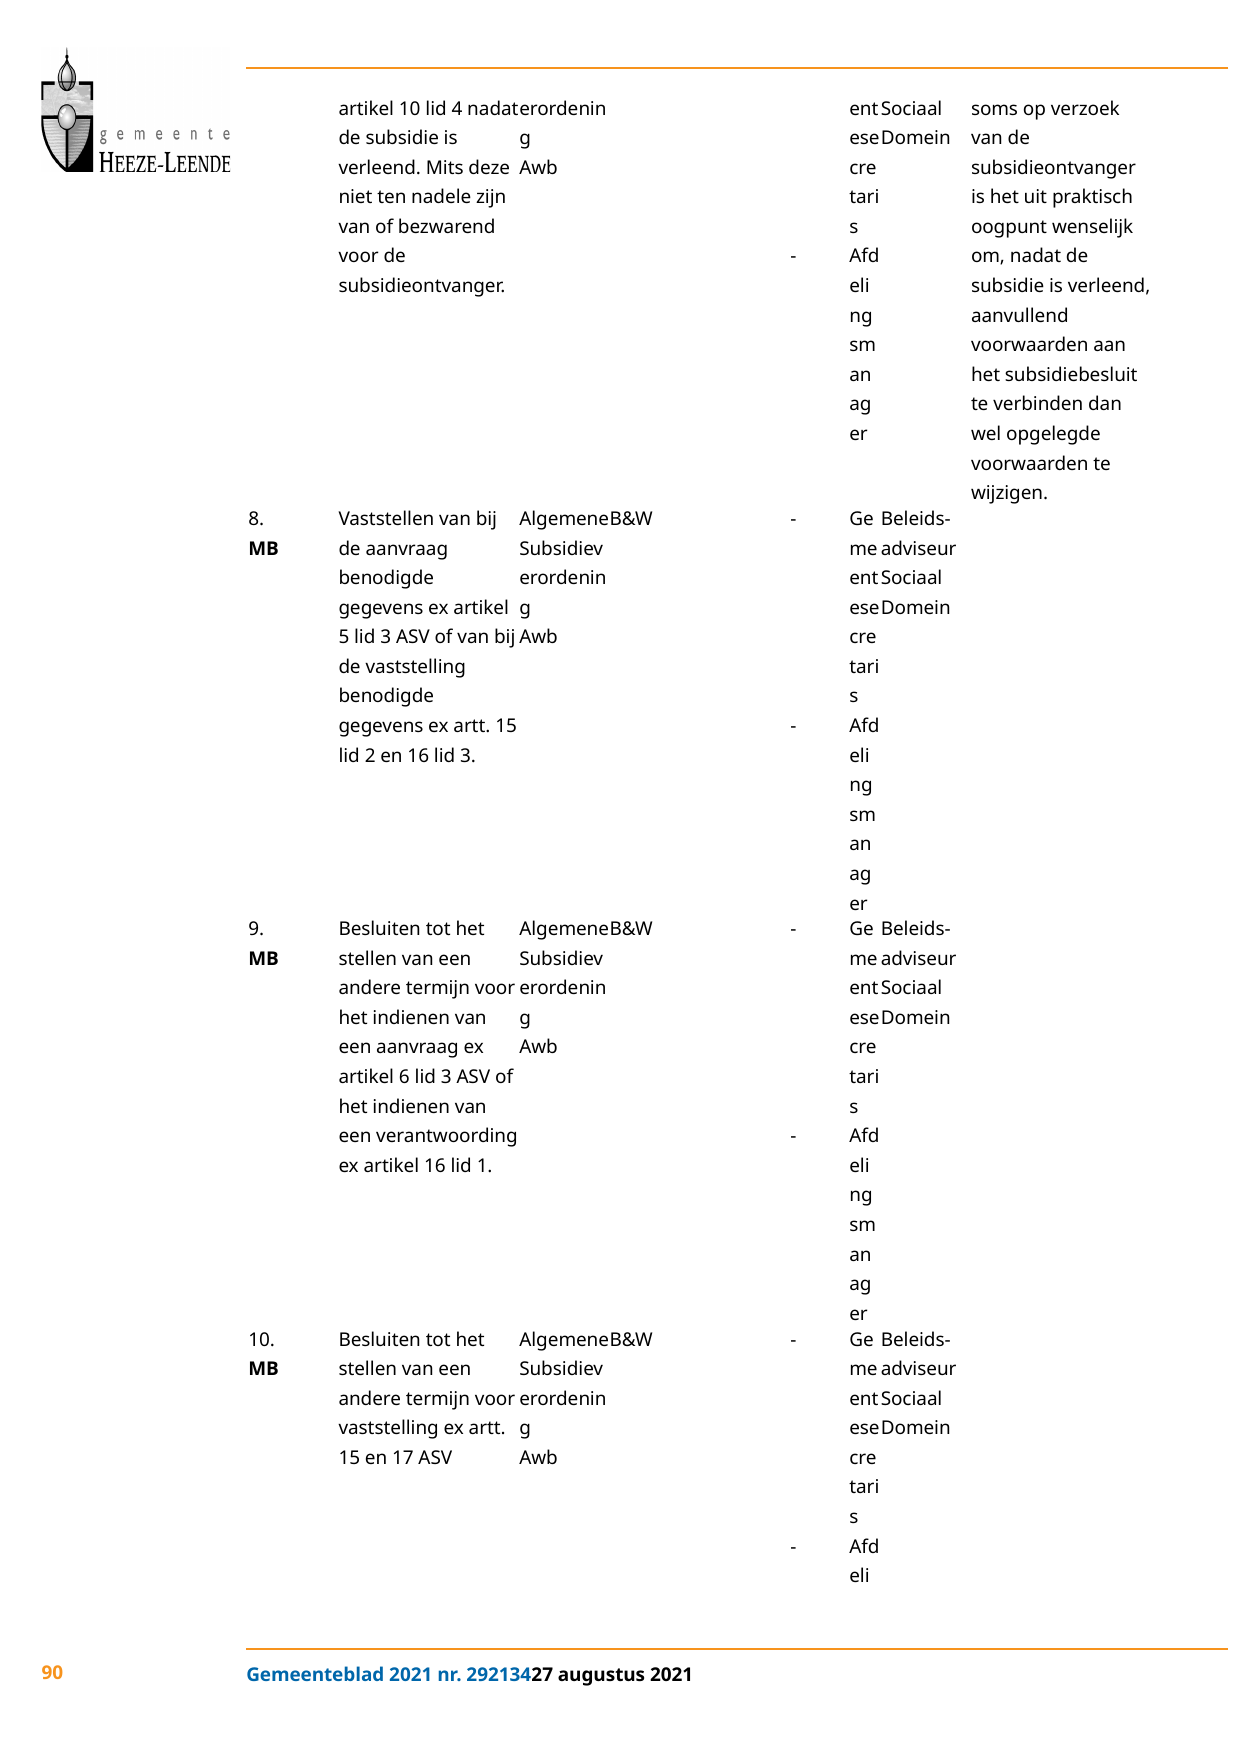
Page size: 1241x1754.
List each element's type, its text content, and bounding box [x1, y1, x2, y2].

table_cell [971, 1326, 1152, 1588]
table_cell [971, 505, 1152, 915]
table_cell Gemeentesecretaris Afdelingsmanager [790, 505, 881, 915]
picture [41, 47, 231, 172]
table_cell B&W [609, 1326, 790, 1588]
table_cell Gemeentesecretaris Afdeli [790, 1326, 881, 1588]
table_cell Algemene Subsidieverordening Awb [519, 505, 609, 915]
table_cell erordening Awb [519, 95, 609, 505]
table_cell entesecretaris Afdelingsmanager [790, 95, 881, 505]
table_cell [248, 95, 338, 505]
table_cell Besluiten tot het stellen van een andere termijn voor vaststelling ex artt. 15 en 17 ASV [338, 1326, 519, 1588]
table_cell Beleids-adviseur Sociaal Domein [881, 505, 971, 915]
table_cell soms op verzoek van de subsidieontvanger is het uit praktisch oogpunt wenselijk om, nadat de subsidie is verleend, aanvullend voorwaarden aan het subsidiebesluit te verbinden dan wel opgelegde voorwaarden te wijzigen. [971, 95, 1152, 505]
table_cell Algemene Subsidieverordening Awb [519, 915, 609, 1326]
table_cell Vaststellen van bij de aanvraag benodigde gegevens ex artikel 5 lid 3 ASV of van bij de vaststelling benodigde gegevens ex artt. 15 lid 2 en 16 lid 3. [338, 505, 519, 915]
table_cell Beleids-adviseur Sociaal Domein [881, 1326, 971, 1588]
table_cell artikel 10 lid 4 nadat de subsidie is verleend. Mits deze niet ten nadele zijn van of bezwarend voor de subsidieontvanger. [338, 95, 519, 505]
table_cell [971, 915, 1152, 1326]
table_cell B&W [609, 915, 790, 1326]
table_cell Besluiten tot het stellen van een andere termijn voor het indienen van een aanvraag ex artikel 6 lid 3 ASV of het indienen van een verantwoording ex artikel 16 lid 1. [338, 915, 519, 1326]
table_cell Beleids-adviseur Sociaal Domein [881, 915, 971, 1326]
table_cell 9. MB [248, 915, 338, 1326]
table_cell [609, 95, 790, 505]
table_cell 10. MB [248, 1326, 338, 1588]
table_cell Sociaal Domein [881, 95, 971, 505]
table_cell 8. MB [248, 505, 338, 915]
table_cell Algemene Subsidieverordening Awb [519, 1326, 609, 1588]
table_cell Gemeentesecretaris Afdelingsmanager [790, 915, 881, 1326]
table_cell B&W [609, 505, 790, 915]
